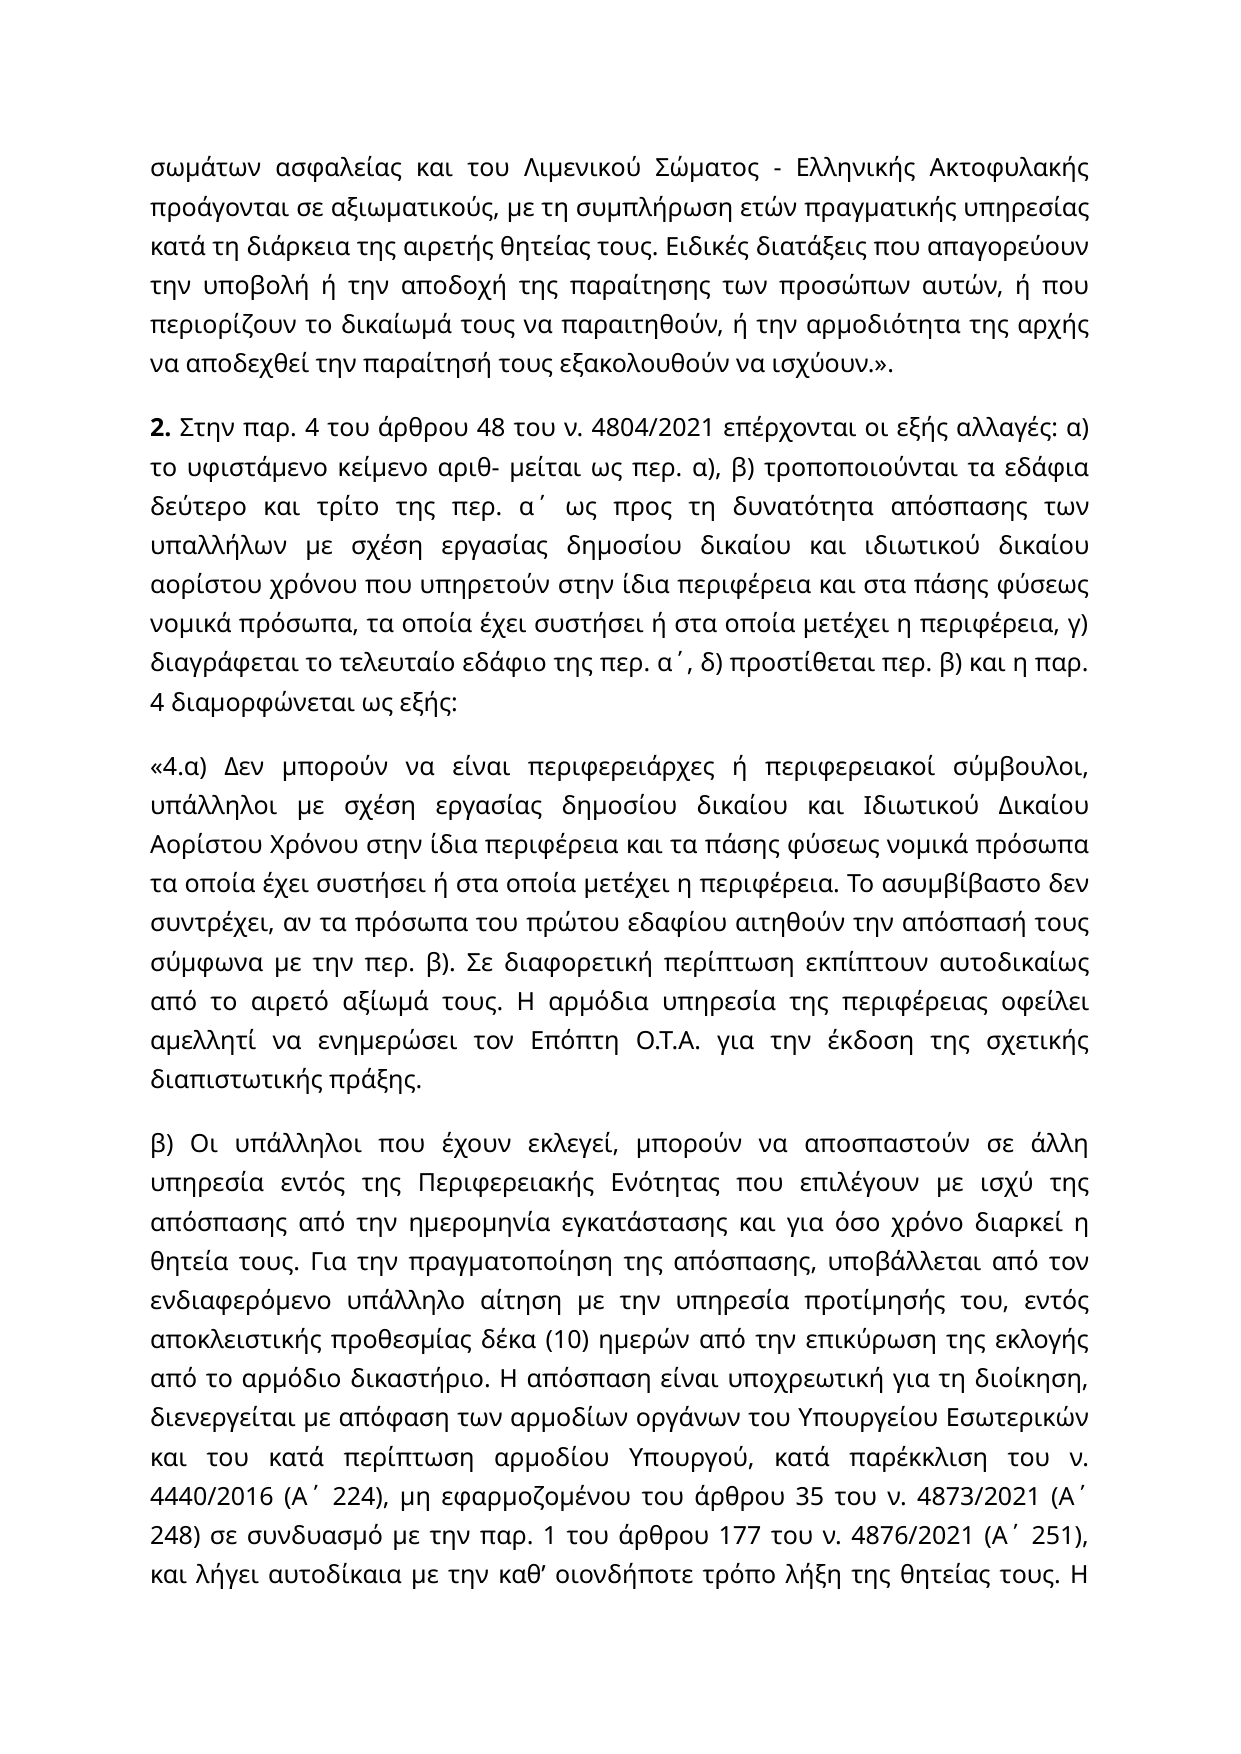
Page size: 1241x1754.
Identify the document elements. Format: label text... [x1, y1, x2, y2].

text 2. Στην παρ. 4 του άρθρου 48 του ν. 4804/2021 επέρχονται οι εξής αλλαγές: α) το υφιστάμενο κείμενο αριθ- μείται ως περ. α), β) τροποποιούνται τα εδάφια δεύτερο και τρίτο της περ. α΄ ως προς τη δυνατότητα απόσπασης των υπαλλήλων με σχέση εργασίας δημοσίου δικαίου και ιδιωτικού δικαίου αορίστου χρόνου που υπηρετούν στην ίδια περιφέρεια και στα πάσης φύσεως νομικά πρόσωπα, τα οποία έχει συστήσει ή στα οποία μετέχει η περιφέρεια, γ) διαγράφεται το τελευταίο εδάφιο της περ. α΄, δ) προστίθεται περ. β) και η παρ. 4 διαμορφώνεται ως εξής: [150, 410, 1090, 718]
text σωμάτων ασφαλείας και του Λιμενικού Σώματος - Ελληνικής Ακτοφυλακής προάγονται σε αξιωματικούς, με τη συμπλήρωση ετών πραγματικής υπηρεσίας κατά τη διάρκεια της αιρετής θητείας τους. Ειδικές διατάξεις που απαγορεύουν την υποβολή ή την αποδοχή της παραίτησης των προσώπων αυτών, ή που περιορίζουν το δικαίωμά τους να παραιτηθούν, ή την αρμοδιότητα της αρχής να αποδεχθεί την παραίτησή τους εξακολουθούν να ισχύουν.». [150, 150, 1090, 380]
text β) Οι υπάλληλοι που έχουν εκλεγεί, μπορούν να αποσπαστούν σε άλλη υπηρεσία εντός της Περιφερειακής Ενότητας που επιλέγουν με ισχύ της απόσπασης από την ημερομηνία εγκατάστασης και για όσο χρόνο διαρκεί η θητεία τους. Για την πραγματοποίηση της απόσπασης, υποβάλλεται από τον ενδιαφερόμενο υπάλληλο αίτηση με την υπηρεσία προτίμησής του, εντός αποκλειστικής προθεσμίας δέκα (10) ημερών από την επικύρωση της εκλογής από το αρμόδιο δικαστήριο. Η απόσπαση είναι υποχρεωτική για τη διοίκηση, διενεργείται με απόφαση των αρμοδίων οργάνων του Υπουργείου Εσωτερικών και του κατά περίπτωση αρμοδίου Υπουργού, κατά παρέκκλιση του ν. 4440/2016 (Α΄ 224), μη εφαρμοζομένου του άρθρου 35 του ν. 4873/2021 (Α΄ 248) σε συνδυασμό με την παρ. 1 του άρθρου 177 του ν. 4876/2021 (Α΄ 251), και λήγει αυτοδίκαια με την καθ’ οιονδήποτε τρόπο λήξη της θητείας τους. Η [150, 1126, 1090, 1591]
text «4.α) Δεν μπορούν να είναι περιφερειάρχες ή περιφερειακοί σύμβουλοι, υπάλληλοι με σχέση εργασίας δημοσίου δικαίου και Ιδιωτικού Δικαίου Αορίστου Χρόνου στην ίδια περιφέρεια και τα πάσης φύσεως νομικά πρόσωπα τα οποία έχει συστήσει ή στα οποία μετέχει η περιφέρεια. Το ασυμβίβαστο δεν συντρέχει, αν τα πρόσωπα του πρώτου εδαφίου αιτηθούν την απόσπασή τους σύμφωνα με την περ. β). Σε διαφορετική περίπτωση εκπίπτουν αυτοδικαίως από το αιρετό αξίωμά τους. Η αρμόδια υπηρεσία της περιφέρειας οφείλει αμελλητί να ενημερώσει τον Επόπτη Ο.Τ.Α. για την έκδοση της σχετικής διαπιστωτικής πράξης. [150, 748, 1090, 1096]
